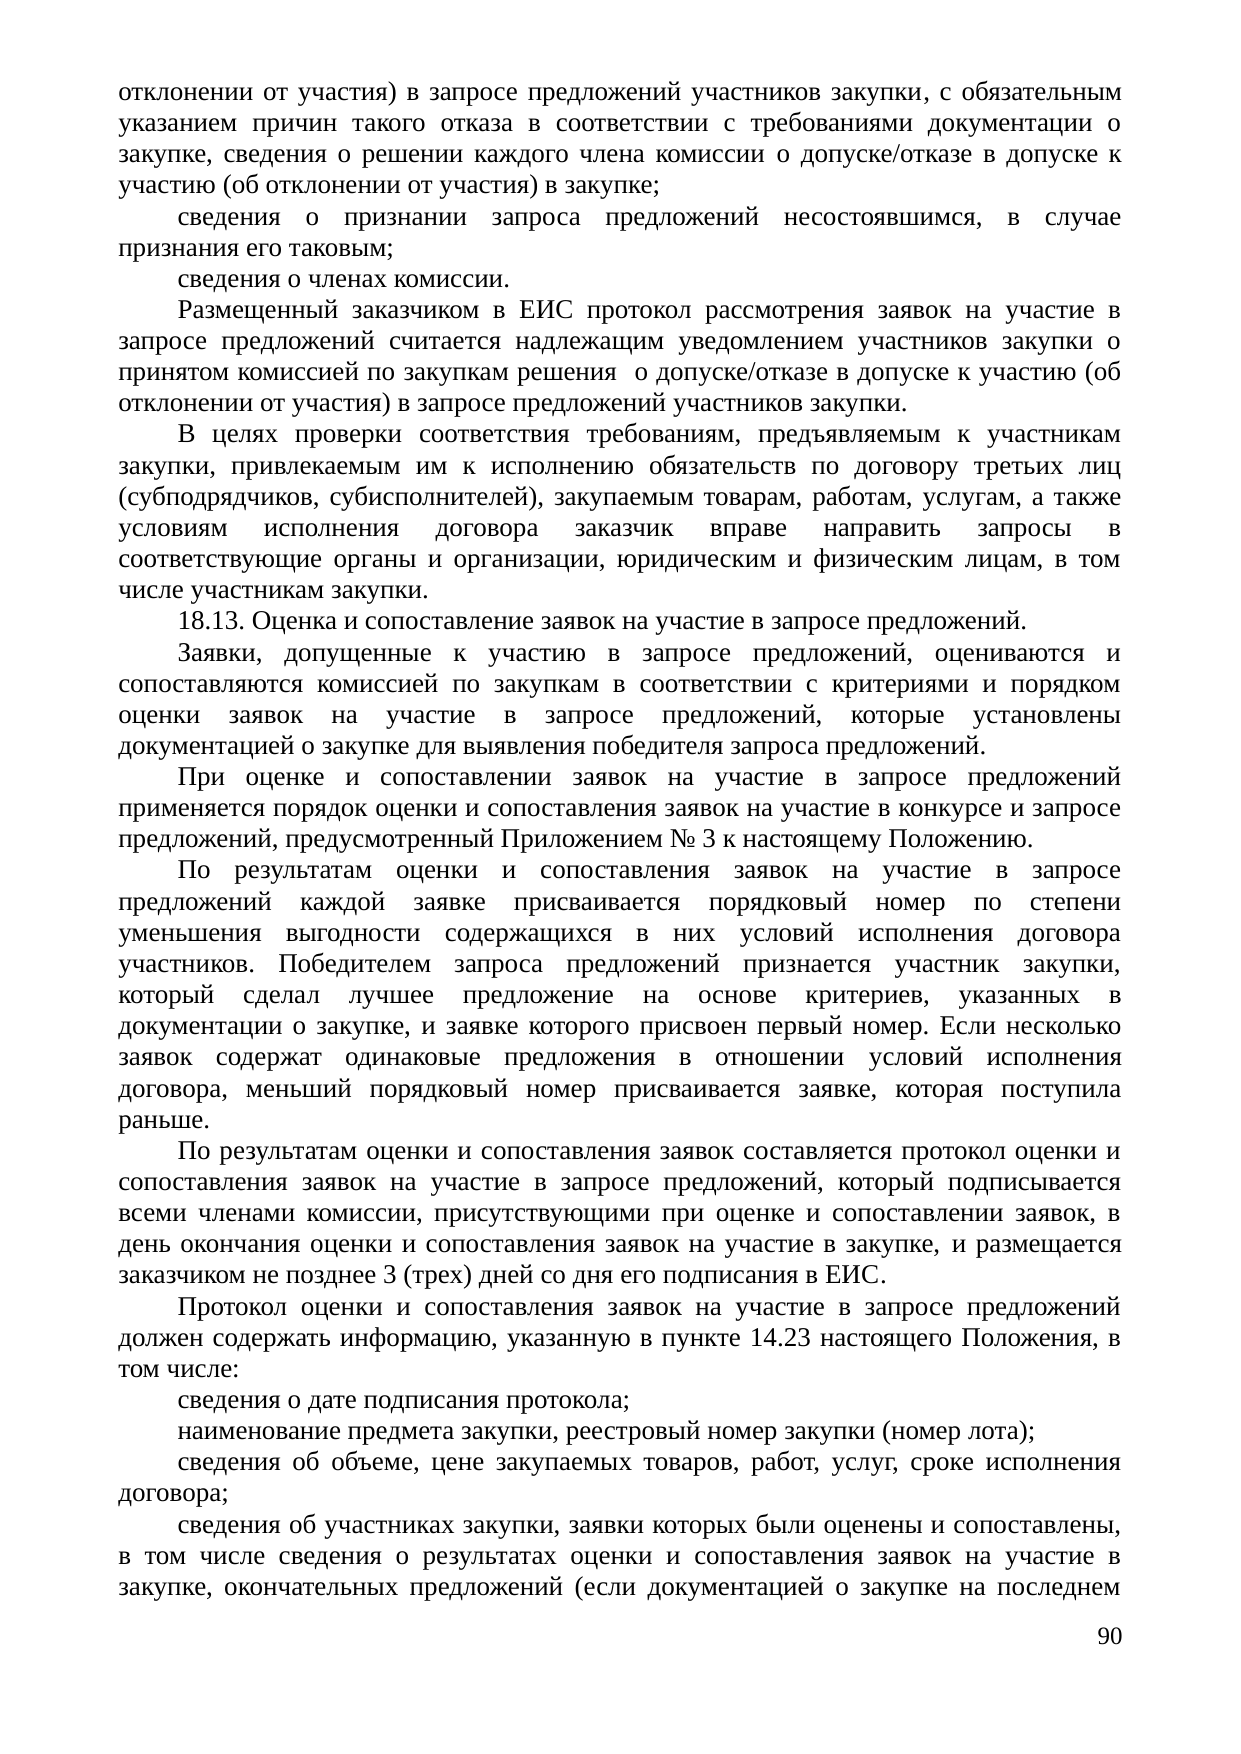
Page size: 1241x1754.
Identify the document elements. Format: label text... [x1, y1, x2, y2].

text сведения о признании запроса предложений несостоявшимся, в случае признания его таковым; [118, 199, 1122, 262]
text сведения о членах комиссии. [118, 262, 1122, 293]
text сведения об участниках закупки, заявки которых были оценены и сопоставлены, в том числе сведения о результатах оценки и сопоставления заявок на участие в закупке, окончательных предложений (если документацией о закупке на последнем [118, 1508, 1122, 1601]
text Заявки, допущенные к участию в запросе предложений, оцениваются и сопоставляются комиссией по закупкам в соответствии с критериями и порядком оценки заявок на участие в запросе предложений, которые установлены документацией о закупке для выявления победителя запроса предложений. [118, 636, 1122, 760]
text При оценке и сопоставлении заявок на участие в запросе предложений применяется порядок оценки и сопоставления заявок на участие в конкурсе и запросе предложений, предусмотренный Приложением № 3 к настоящему Положению. [118, 760, 1122, 854]
text сведения о дате подписания протокола; [118, 1383, 1122, 1414]
text отклонении от участия) в запросе предложений участников закупки, с обязательным указанием причин такого отказа в соответствии с требованиями документации о закупке, сведения о решении каждого члена комиссии о допуске/отказе в допуске к участию (об отклонении от участия) в закупке; [118, 75, 1122, 199]
text По результатам оценки и сопоставления заявок составляется протокол оценки и сопоставления заявок на участие в запросе предложений, который подписывается всеми членами комиссии, присутствующими при оценке и сопоставлении заявок, в день окончания оценки и сопоставления заявок на участие в закупке, и размещается заказчиком не позднее 3 (трех) дней со дня его подписания в ЕИС. [118, 1134, 1122, 1290]
text В целях проверки соответствия требованиям, предъявляемым к участникам закупки, привлекаемым им к исполнению обязательств по договору третьих лиц (субподрядчиков, субисполнителей), закупаемым товарам, работам, услугам, а также условиям исполнения договора заказчик вправе направить запросы в соответствующие органы и организации, юридическим и физическим лицам, в том числе участникам закупки. [118, 418, 1122, 604]
text сведения об объеме, цене закупаемых товаров, работ, услуг, сроке исполнения договора; [118, 1445, 1122, 1508]
text Размещенный заказчиком в ЕИС протокол рассмотрения заявок на участие в запросе предложений считается надлежащим уведомлением участников закупки о принятом комиссией по закупкам решения о допуске/отказе в допуске к участию (об отклонении от участия) в запросе предложений участников закупки. [118, 293, 1122, 418]
text наименование предмета закупки, реестровый номер закупки (номер лота); [118, 1414, 1122, 1445]
text 18.13. Оценка и сопоставление заявок на участие в запросе предложений. [118, 604, 1122, 636]
text Протокол оценки и сопоставления заявок на участие в запросе предложений должен содержать информацию, указанную в пункте 14.23 настоящего Положения, в том числе: [118, 1290, 1122, 1383]
text По результатам оценки и сопоставления заявок на участие в запросе предложений каждой заявке присваивается порядковый номер по степени уменьшения выгодности содержащихся в них условий исполнения договора участников. Победителем запроса предложений признается участник закупки, который сделал лучшее предложение на основе критериев, указанных в документации о закупке, и заявке которого присвоен первый номер. Если несколько заявок содержат одинаковые предложения в отношении условий исполнения договора, меньший порядковый номер присваивается заявке, которая поступила раньше. [118, 854, 1122, 1134]
